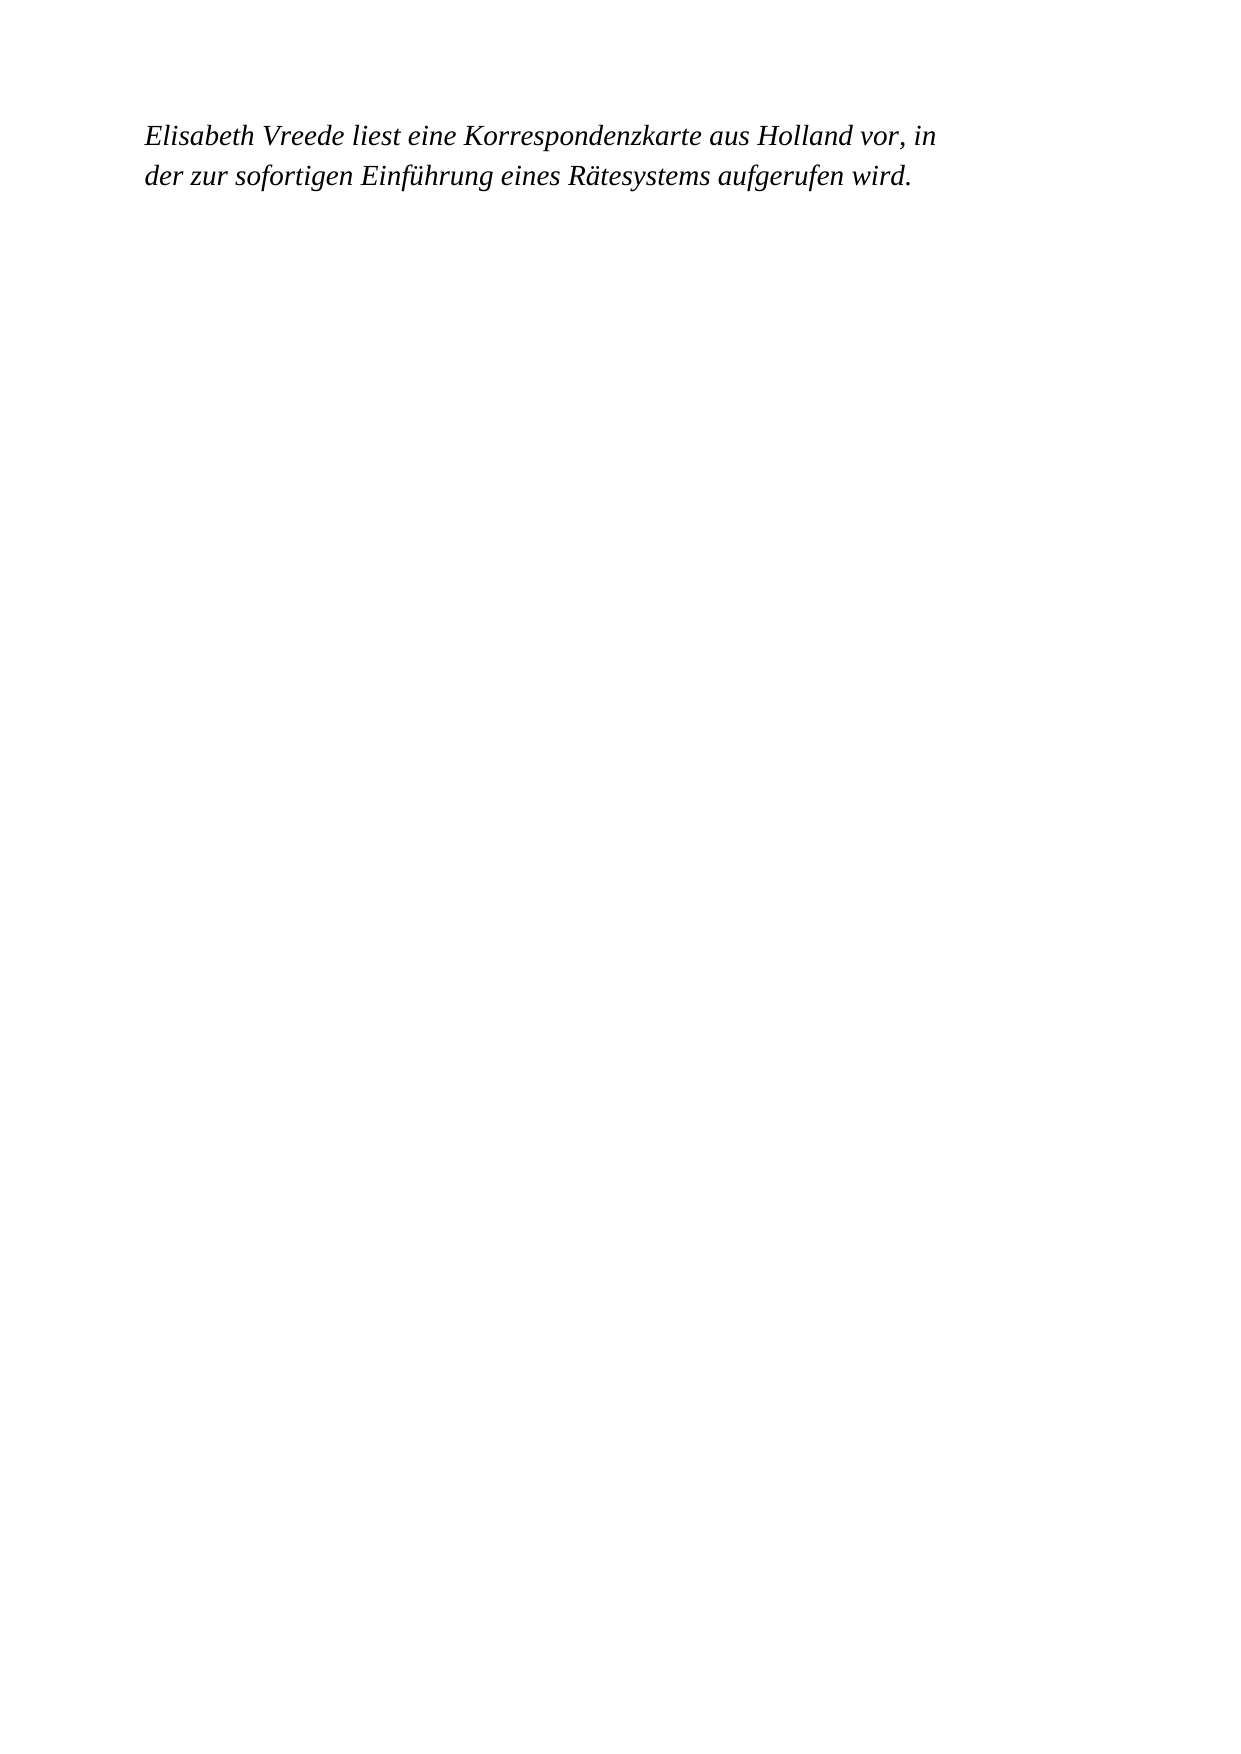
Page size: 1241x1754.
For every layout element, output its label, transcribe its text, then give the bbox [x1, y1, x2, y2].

text Elisabeth Vreede liest eine Korrespondenzkarte aus Holland vor, in der zur sofortigen Einführung eines Rätesystems aufgerufen wird. [144, 118, 939, 191]
